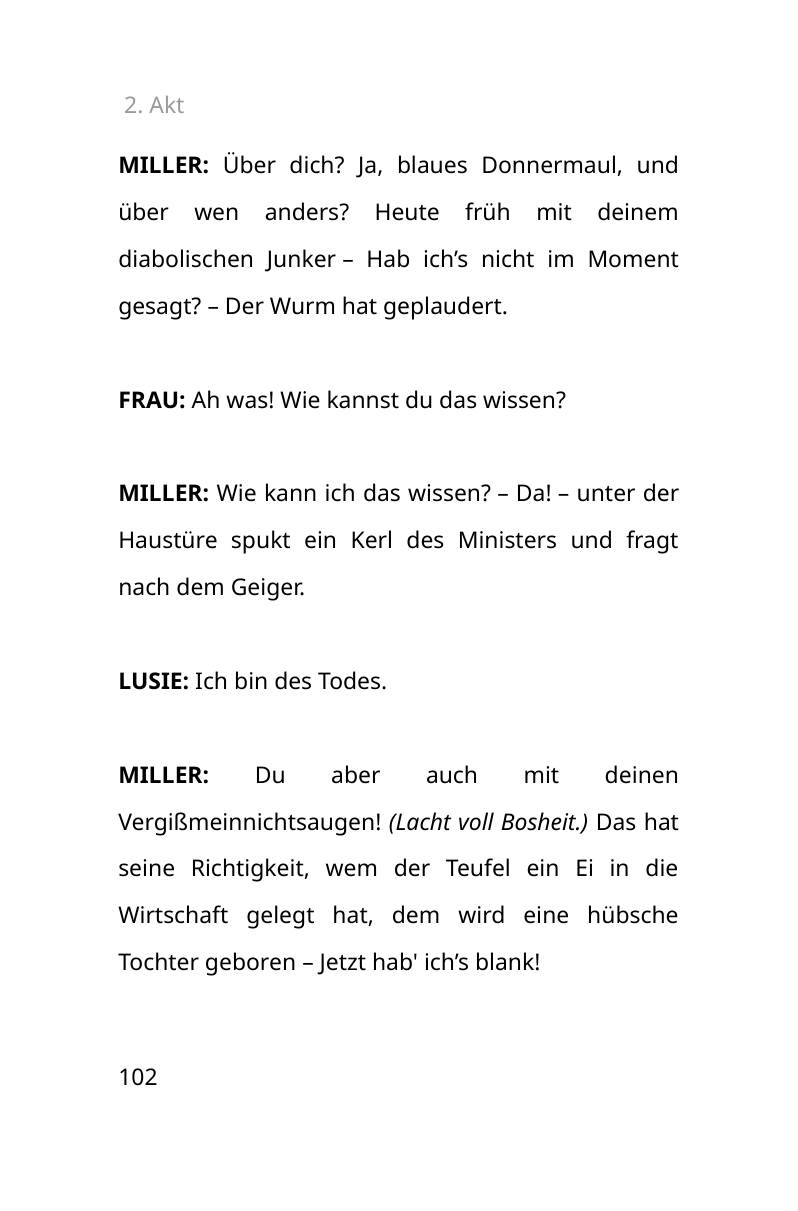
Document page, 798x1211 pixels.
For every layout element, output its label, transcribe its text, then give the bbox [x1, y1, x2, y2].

text FRAU: Ah was! Wie kannst du das wissen? [118, 348, 679, 415]
text MILLER: Du aber auch mit deinen Vergißmeinnichtsaugen! (Lacht voll Bosheit.) Das hat seine Richtigkeit, wem der Teufel ein Ei in die Wirtschaft gelegt hat, dem wird eine hübsche Tochter geboren – Jetzt hab' ich’s blank! [118, 723, 679, 977]
text MILLER: Über dich? Ja, blaues Donnermaul, und über wen anders? Heute früh mit deinem diabolischen Junker – Hab ich’s nicht im Moment gesagt? – Der Wurm hat geplaudert. [118, 149, 679, 321]
text MILLER: Wie kann ich das wissen? – Da! – unter der Haustüre spukt ein Kerl des Ministers und fragt nach dem Geiger. [118, 442, 679, 602]
text LUSIE: Ich bin des Todes. [118, 630, 679, 696]
